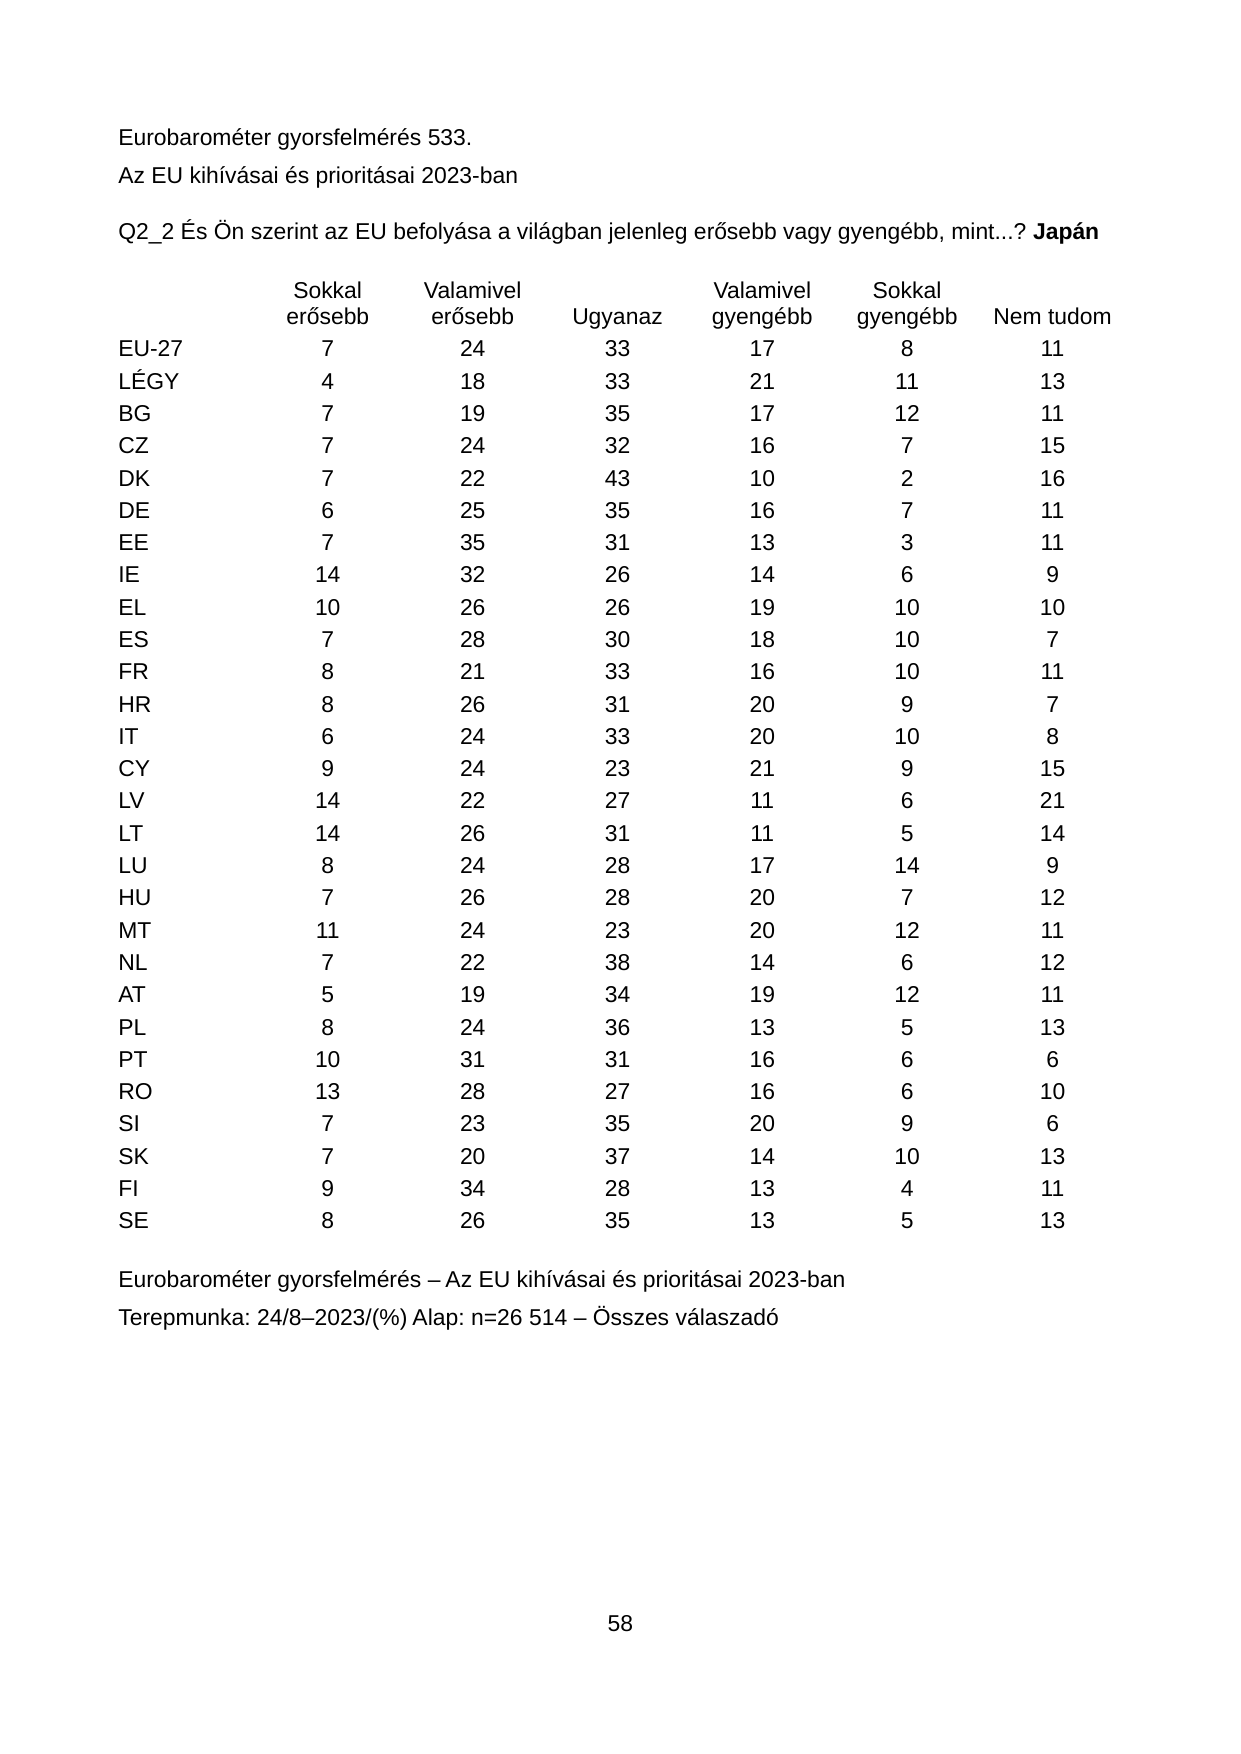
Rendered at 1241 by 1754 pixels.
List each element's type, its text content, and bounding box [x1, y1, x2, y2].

table_cell CY [118, 749, 255, 782]
table_cell 23 [545, 749, 689, 782]
table_cell 8 [979, 717, 1125, 749]
table_cell 14 [690, 556, 834, 588]
table_cell 12 [979, 943, 1125, 975]
table_cell SE [118, 1201, 255, 1234]
table_cell 16 [690, 491, 834, 523]
table_cell 31 [545, 523, 689, 556]
table_cell 16 [690, 1040, 834, 1072]
table_cell 20 [690, 879, 834, 911]
table_cell 9 [255, 1169, 400, 1201]
table_cell 31 [400, 1040, 545, 1072]
table_cell FI [118, 1169, 255, 1201]
table_cell 28 [545, 879, 689, 911]
table_cell 6 [835, 782, 979, 814]
table_cell 2 [835, 459, 979, 491]
table_cell 13 [979, 1137, 1125, 1169]
table_cell LT [118, 814, 255, 846]
table_cell EU-27 [118, 330, 255, 362]
table_cell 6 [255, 717, 400, 749]
table_cell 35 [545, 491, 689, 523]
table_header [118, 271, 255, 329]
table_cell 28 [400, 1072, 545, 1104]
table_cell 25 [400, 491, 545, 523]
table_header Valamivel gyengébb [690, 271, 834, 329]
table_cell EL [118, 588, 255, 620]
table_cell 7 [835, 426, 979, 459]
table_header Valamivel erősebb [400, 271, 545, 329]
table_cell 11 [690, 782, 834, 814]
table_cell DK [118, 459, 255, 491]
table_cell 33 [545, 362, 689, 394]
table_cell 11 [255, 911, 400, 943]
table_cell 33 [545, 717, 689, 749]
table_cell 26 [400, 1201, 545, 1234]
table_cell 9 [835, 749, 979, 782]
table_cell 7 [255, 523, 400, 556]
table_cell 13 [979, 1201, 1125, 1234]
table_cell 8 [255, 1008, 400, 1040]
table_cell 31 [545, 685, 689, 717]
table_header Nem tudom [979, 271, 1125, 329]
table_cell 14 [690, 1137, 834, 1169]
table_cell LÉGY [118, 362, 255, 394]
table_cell 9 [835, 1105, 979, 1137]
table_cell 35 [545, 1201, 689, 1234]
table_cell 8 [255, 1201, 400, 1234]
table_cell 9 [835, 685, 979, 717]
table_cell 21 [400, 653, 545, 685]
table_cell 5 [835, 1008, 979, 1040]
table_cell 7 [255, 394, 400, 426]
table_cell LU [118, 846, 255, 878]
table_cell 13 [979, 362, 1125, 394]
table_cell 27 [545, 782, 689, 814]
table_cell 22 [400, 782, 545, 814]
table_cell 6 [979, 1105, 1125, 1137]
table_cell 7 [255, 620, 400, 652]
table_cell HR [118, 685, 255, 717]
table_cell 6 [835, 556, 979, 588]
table_cell 11 [979, 491, 1125, 523]
table_cell 24 [400, 717, 545, 749]
table_cell 24 [400, 846, 545, 878]
table_cell 14 [255, 814, 400, 846]
table_cell 13 [690, 1201, 834, 1234]
table_cell 21 [979, 782, 1125, 814]
table_cell 35 [545, 394, 689, 426]
text Q2_2 És Ön szerint az EU befolyása a világban jelenleg erősebb vagy gyengébb, mint...? Japán [118, 218, 1122, 244]
table_cell 13 [690, 1169, 834, 1201]
table_cell 12 [835, 394, 979, 426]
table_cell 4 [255, 362, 400, 394]
table_cell 7 [835, 491, 979, 523]
table_cell 27 [545, 1072, 689, 1104]
table_cell 10 [835, 653, 979, 685]
table_cell 12 [835, 975, 979, 1008]
table_cell 6 [979, 1040, 1125, 1072]
table_cell 12 [979, 879, 1125, 911]
table_cell 38 [545, 943, 689, 975]
table_cell 10 [835, 588, 979, 620]
table_cell 11 [979, 394, 1125, 426]
table_cell 16 [690, 1072, 834, 1104]
table_cell 15 [979, 749, 1125, 782]
table_cell 22 [400, 943, 545, 975]
table_cell 5 [835, 814, 979, 846]
table_cell 16 [690, 426, 834, 459]
table_cell 28 [545, 846, 689, 878]
table_cell 16 [690, 653, 834, 685]
table_cell 9 [979, 846, 1125, 878]
table_cell 23 [400, 1105, 545, 1137]
table_cell 10 [835, 1137, 979, 1169]
table_cell 24 [400, 426, 545, 459]
table_cell 31 [545, 814, 689, 846]
table_cell 26 [545, 588, 689, 620]
table_cell 7 [255, 459, 400, 491]
table_cell 24 [400, 330, 545, 362]
table_header Sokkal gyengébb [835, 271, 979, 329]
table_cell 26 [400, 685, 545, 717]
table_cell 6 [835, 1072, 979, 1104]
table_cell 11 [979, 1169, 1125, 1201]
table_cell 12 [835, 911, 979, 943]
table_cell 11 [979, 523, 1125, 556]
table_cell 4 [835, 1169, 979, 1201]
table_cell 17 [690, 330, 834, 362]
table_cell RO [118, 1072, 255, 1104]
table_cell 24 [400, 1008, 545, 1040]
table_cell 15 [979, 426, 1125, 459]
text Terepmunka: 24/8–2023/(%) Alap: n=26 514 – Összes válaszadó [118, 1304, 1122, 1331]
table_cell 6 [835, 1040, 979, 1072]
table_cell 9 [255, 749, 400, 782]
table_cell 20 [690, 685, 834, 717]
table_cell 20 [690, 911, 834, 943]
table_cell 7 [255, 426, 400, 459]
table_cell 23 [545, 911, 689, 943]
table_cell 26 [400, 588, 545, 620]
table_cell 8 [835, 330, 979, 362]
table_cell 13 [979, 1008, 1125, 1040]
table_cell 19 [690, 588, 834, 620]
table_cell 20 [690, 717, 834, 749]
table_cell 11 [835, 362, 979, 394]
table_cell SK [118, 1137, 255, 1169]
table_cell 10 [255, 588, 400, 620]
table_cell 28 [400, 620, 545, 652]
table_cell 11 [979, 911, 1125, 943]
table_cell 26 [400, 879, 545, 911]
table_cell 11 [979, 330, 1125, 362]
table_cell 8 [255, 846, 400, 878]
table_cell 5 [255, 975, 400, 1008]
table_cell 7 [979, 620, 1125, 652]
table_cell AT [118, 975, 255, 1008]
table_cell 7 [255, 879, 400, 911]
table_cell EE [118, 523, 255, 556]
table_cell 31 [545, 1040, 689, 1072]
table_cell 19 [400, 975, 545, 1008]
table_cell 13 [255, 1072, 400, 1104]
table_cell 43 [545, 459, 689, 491]
table_cell 17 [690, 394, 834, 426]
table_cell 35 [400, 523, 545, 556]
table_cell LV [118, 782, 255, 814]
table_cell 8 [255, 685, 400, 717]
table_cell 11 [690, 814, 834, 846]
table_cell 14 [835, 846, 979, 878]
text Eurobarométer gyorsfelmérés – Az EU kihívásai és prioritásai 2023-ban [118, 1266, 1122, 1292]
table_cell 34 [400, 1169, 545, 1201]
table_cell IT [118, 717, 255, 749]
table_cell 32 [400, 556, 545, 588]
table_cell 10 [979, 588, 1125, 620]
table_cell 14 [255, 782, 400, 814]
table_cell 9 [979, 556, 1125, 588]
table_cell 17 [690, 846, 834, 878]
table_cell 33 [545, 330, 689, 362]
table_cell 21 [690, 362, 834, 394]
table_cell SI [118, 1105, 255, 1137]
table_cell 3 [835, 523, 979, 556]
table_cell 8 [255, 653, 400, 685]
table_cell 16 [979, 459, 1125, 491]
table_cell 19 [690, 975, 834, 1008]
table_cell 10 [835, 717, 979, 749]
table_cell 24 [400, 749, 545, 782]
table_cell 10 [255, 1040, 400, 1072]
table_cell 20 [400, 1137, 545, 1169]
table_cell HU [118, 879, 255, 911]
table_cell 14 [979, 814, 1125, 846]
table_cell DE [118, 491, 255, 523]
table_cell 21 [690, 749, 834, 782]
table_cell 19 [400, 394, 545, 426]
table_cell 26 [545, 556, 689, 588]
table_header Sokkal erősebb [255, 271, 400, 329]
table_cell 7 [255, 330, 400, 362]
table_cell 10 [835, 620, 979, 652]
table_cell 6 [255, 491, 400, 523]
table_cell 6 [835, 943, 979, 975]
table_cell 35 [545, 1105, 689, 1137]
table_cell 13 [690, 523, 834, 556]
table_cell 20 [690, 1105, 834, 1137]
table_cell ES [118, 620, 255, 652]
table_cell 10 [979, 1072, 1125, 1104]
table_cell 28 [545, 1169, 689, 1201]
table_cell BG [118, 394, 255, 426]
table_cell 5 [835, 1201, 979, 1234]
table_cell 22 [400, 459, 545, 491]
table_cell 10 [690, 459, 834, 491]
table_cell 14 [690, 943, 834, 975]
table_cell 7 [255, 1137, 400, 1169]
table_cell 7 [255, 1105, 400, 1137]
table_cell 11 [979, 975, 1125, 1008]
table_cell 37 [545, 1137, 689, 1169]
table_cell 24 [400, 911, 545, 943]
table_cell 7 [835, 879, 979, 911]
table_cell 32 [545, 426, 689, 459]
table_cell 13 [690, 1008, 834, 1040]
table_cell 34 [545, 975, 689, 1008]
table_header Ugyanaz [545, 271, 689, 329]
table_cell PL [118, 1008, 255, 1040]
table_cell IE [118, 556, 255, 588]
table_cell 36 [545, 1008, 689, 1040]
table_cell 7 [255, 943, 400, 975]
table_cell FR [118, 653, 255, 685]
table_cell NL [118, 943, 255, 975]
table_cell CZ [118, 426, 255, 459]
table_cell 7 [979, 685, 1125, 717]
table_cell PT [118, 1040, 255, 1072]
table_cell 11 [979, 653, 1125, 685]
table_cell 18 [400, 362, 545, 394]
table_cell 18 [690, 620, 834, 652]
table_cell 26 [400, 814, 545, 846]
table_cell 14 [255, 556, 400, 588]
table_cell 33 [545, 653, 689, 685]
table_cell MT [118, 911, 255, 943]
table_cell 30 [545, 620, 689, 652]
